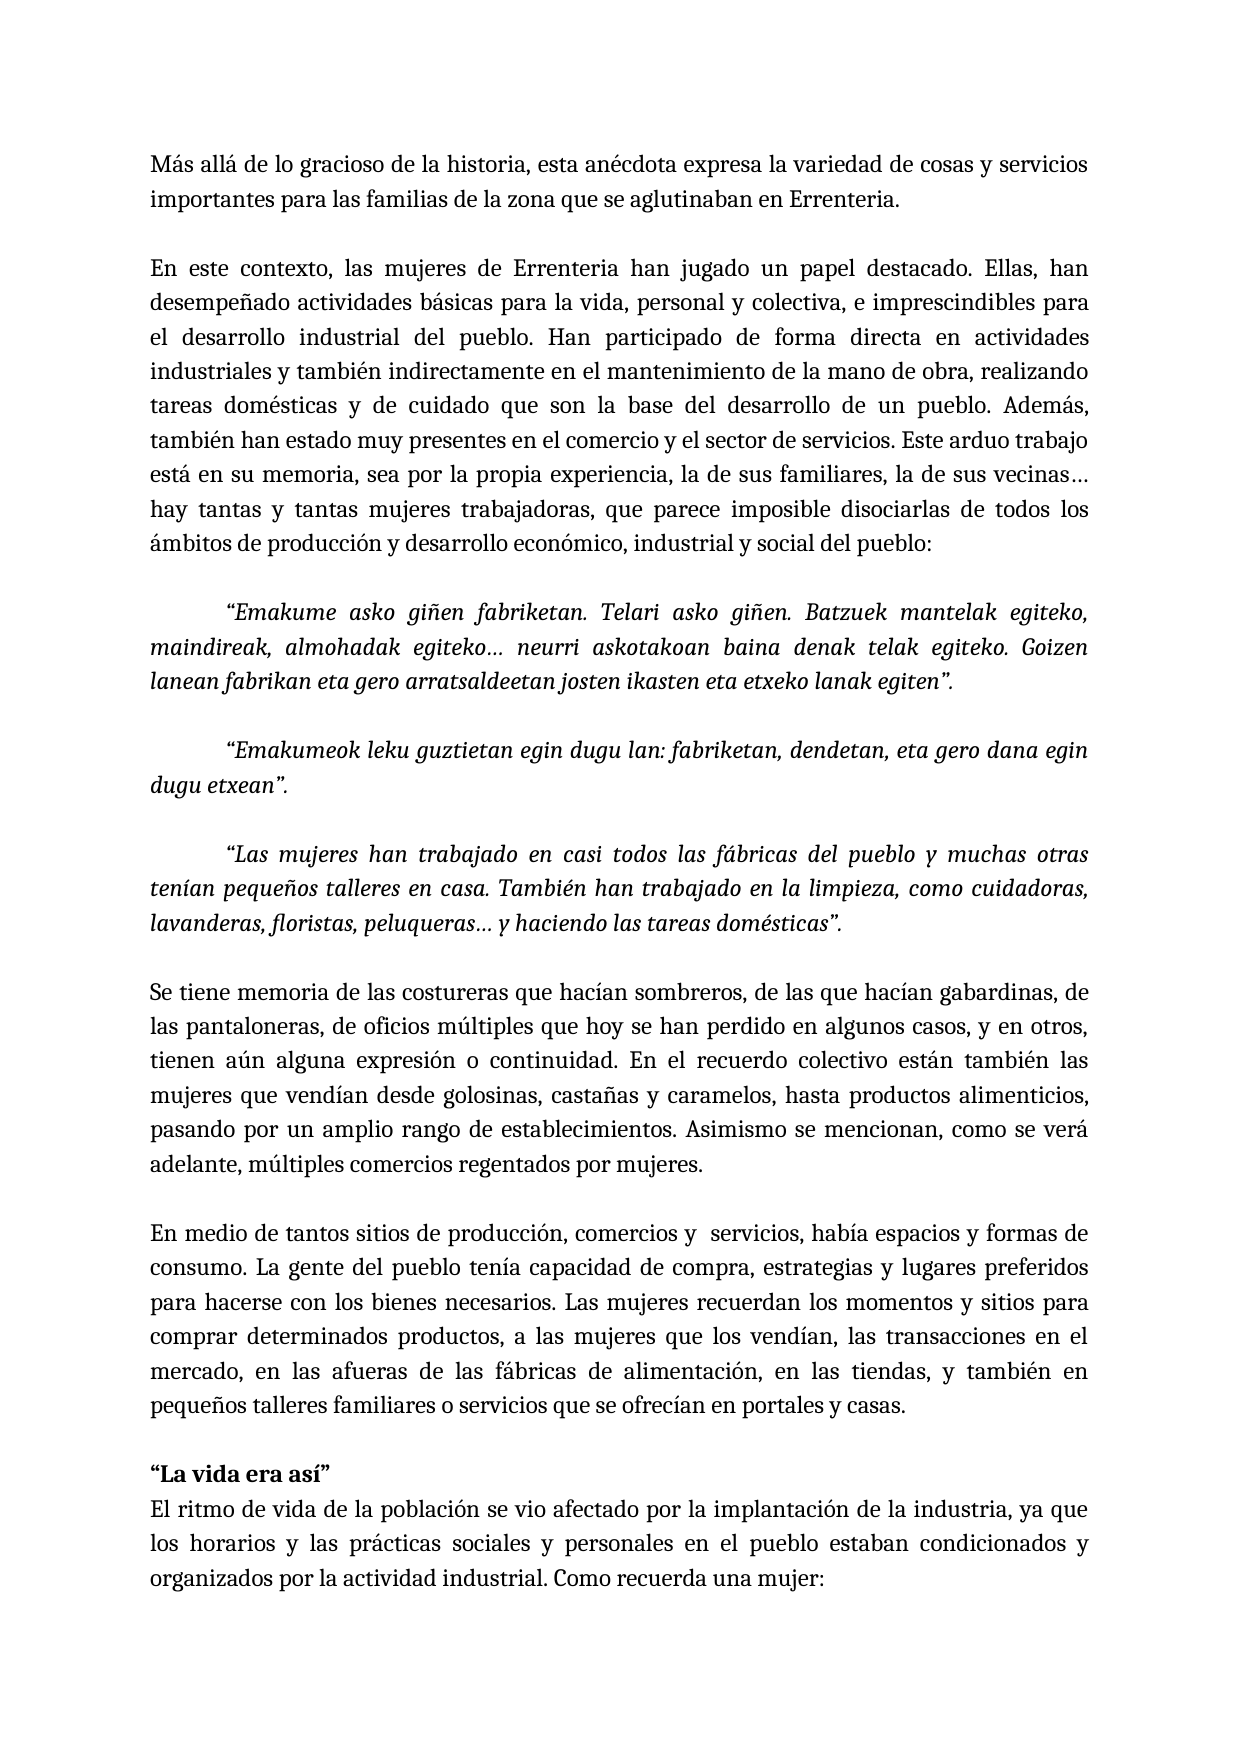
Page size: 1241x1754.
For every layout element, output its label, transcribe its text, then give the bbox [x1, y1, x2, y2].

text En medio de tantos sitios de producción, comercios y servicios, había espacios y formas de consumo. La gente del pueblo tenía capacidad de compra, estrategias y lugares preferidos para hacerse con los bienes necesarios. Las mujeres recuerdan los momentos y sitios para comprar determinados productos, a las mujeres que los vendían, las transacciones en el mercado, en las afueras de las fábricas de alimentación, en las tiendas, y también en pequeños talleres familiares o servicios que se ofrecían en portales y casas. [150, 1219, 1090, 1420]
text “Emakumeok leku guztietan egin dugu lan: fabriketan, dendetan, eta gero dana egin dugu etxean”. [150, 736, 1090, 799]
text Se tiene memoria de las costureras que hacían sombreros, de las que hacían gabardinas, de las pantaloneras, de oficios múltiples que hoy se han perdido en algunos casos, y en otros, tienen aún alguna expresión o continuidad. En el recuerdo colectivo están también las mujeres que vendían desde golosinas, castañas y caramelos, hasta productos alimenticios, pasando por un amplio rango de establecimientos. Asimismo se mencionan, como se verá adelante, múltiples comercios regentados por mujeres. [150, 977, 1090, 1179]
text El ritmo de vida de la población se vio afectado por la implantación de la industria, ya que los horarios y las prácticas sociales y personales en el pueblo estaban condicionados y organizados por la actividad industrial. Como recuerda una mujer: [150, 1495, 1090, 1592]
text “Las mujeres han trabajado en casi todos las fábricas del pueblo y muchas otras tenían pequeños talleres en casa. También han trabajado en la limpieza, como cuidadoras, lavanderas, floristas, peluqueras… y haciendo las tareas domésticas”. [150, 839, 1090, 937]
text “La vida era así” [150, 1460, 1090, 1489]
text Más allá de lo gracioso de la historia, esta anécdota expresa la variedad de cosas y servicios importantes para las familias de la zona que se aglutinaban en Errenteria. [150, 150, 1090, 213]
text En este contexto, las mujeres de Errenteria han jugado un papel destacado. Ellas, han desempeñado actividades básicas para la vida, personal y colectiva, e imprescindibles para el desarrollo industrial del pueblo. Han participado de forma directa en actividades industriales y también indirectamente en el mantenimiento de la mano de obra, realizando tareas domésticas y de cuidado que son la base del desarrollo de un pueblo. Además, también han estado muy presentes en el comercio y el sector de servicios. Este arduo trabajo está en su memoria, sea por la propia experiencia, la de sus familiares, la de sus vecinas… hay tantas y tantas mujeres trabajadoras, que parece imposible disociarlas de todos los ámbitos de producción y desarrollo económico, industrial y social del pueblo: [150, 253, 1090, 558]
text “Emakume asko giñen fabriketan. Telari asko giñen. Batzuek mantelak egiteko, maindireak, almohadak egiteko… neurri askotakoan baina denak telak egiteko. Goizen lanean fabrikan eta gero arratsaldeetan josten ikasten eta etxeko lanak egiten”. [150, 598, 1090, 696]
